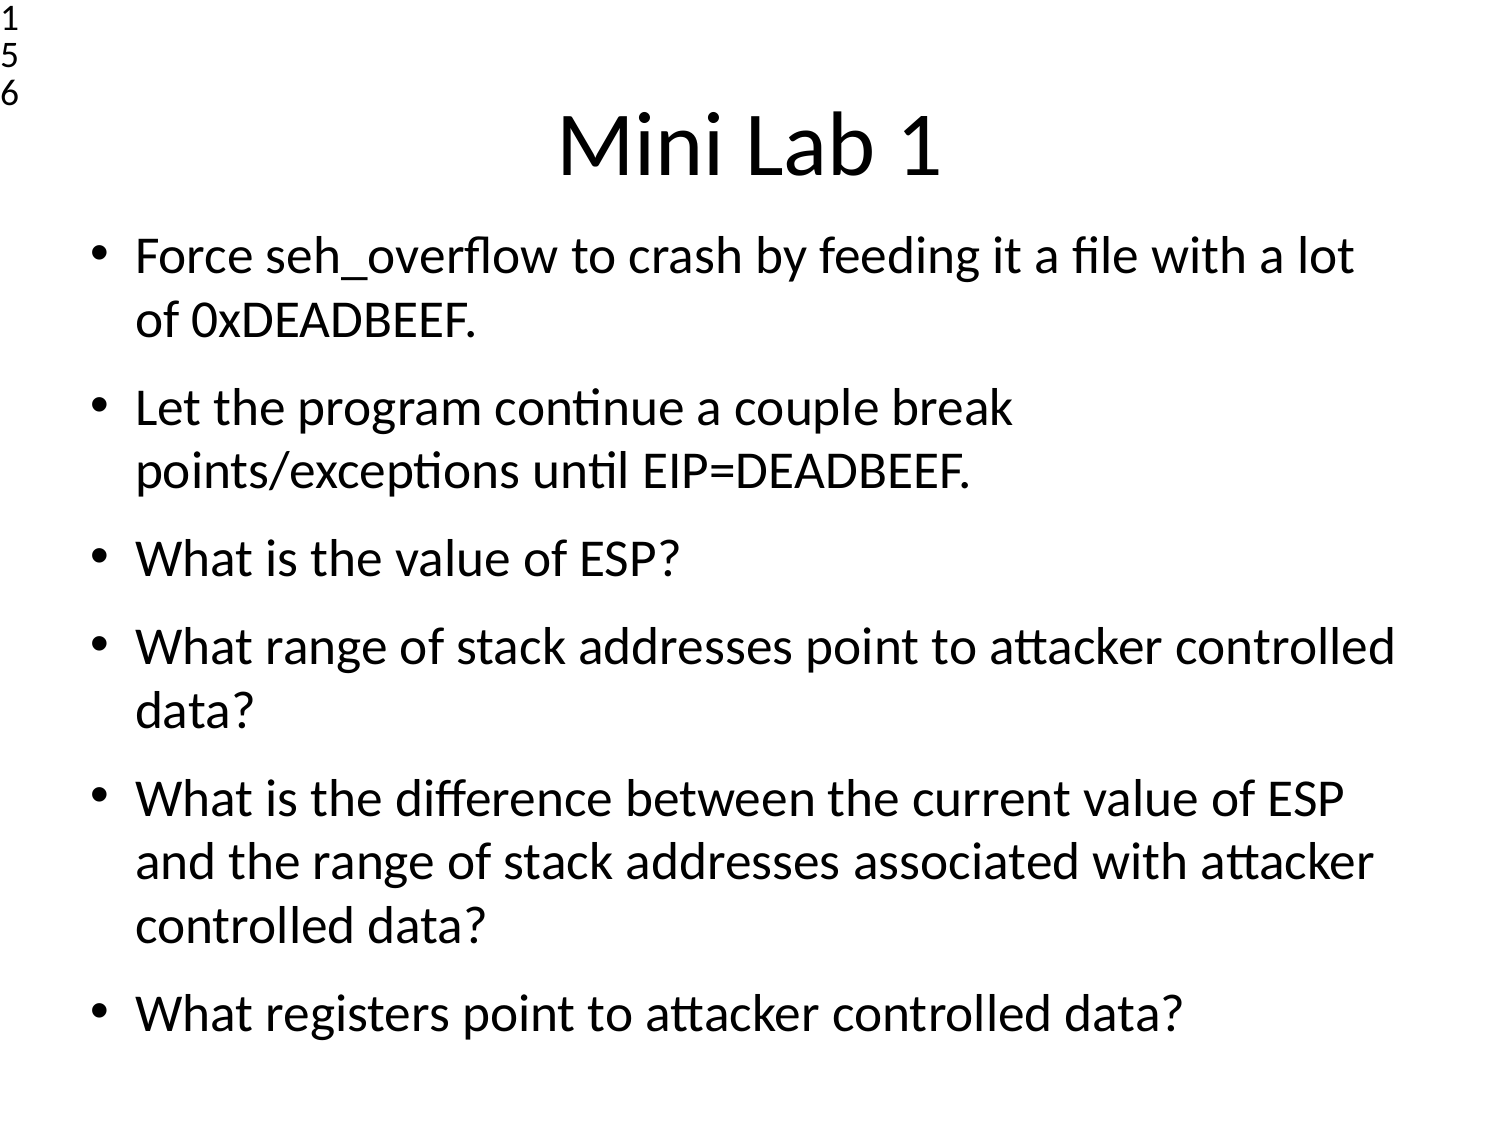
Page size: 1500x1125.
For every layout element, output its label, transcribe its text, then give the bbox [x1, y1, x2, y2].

list Force seh_overflow to crash by feeding it a file with a lot of 0xDEADBEEF. Let the program continue a couple break points/exceptions until EIP=DEADBEEF. What is the value of ESP? What range of stack addresses point to attacker controlled data? What is the difference between the current value of ESP and the range of stack addresses associated with attacker controlled data? What registers point to attacker controlled data? [75, 212, 1425, 1050]
title Mini Lab 1 [75, 45, 1425, 212]
